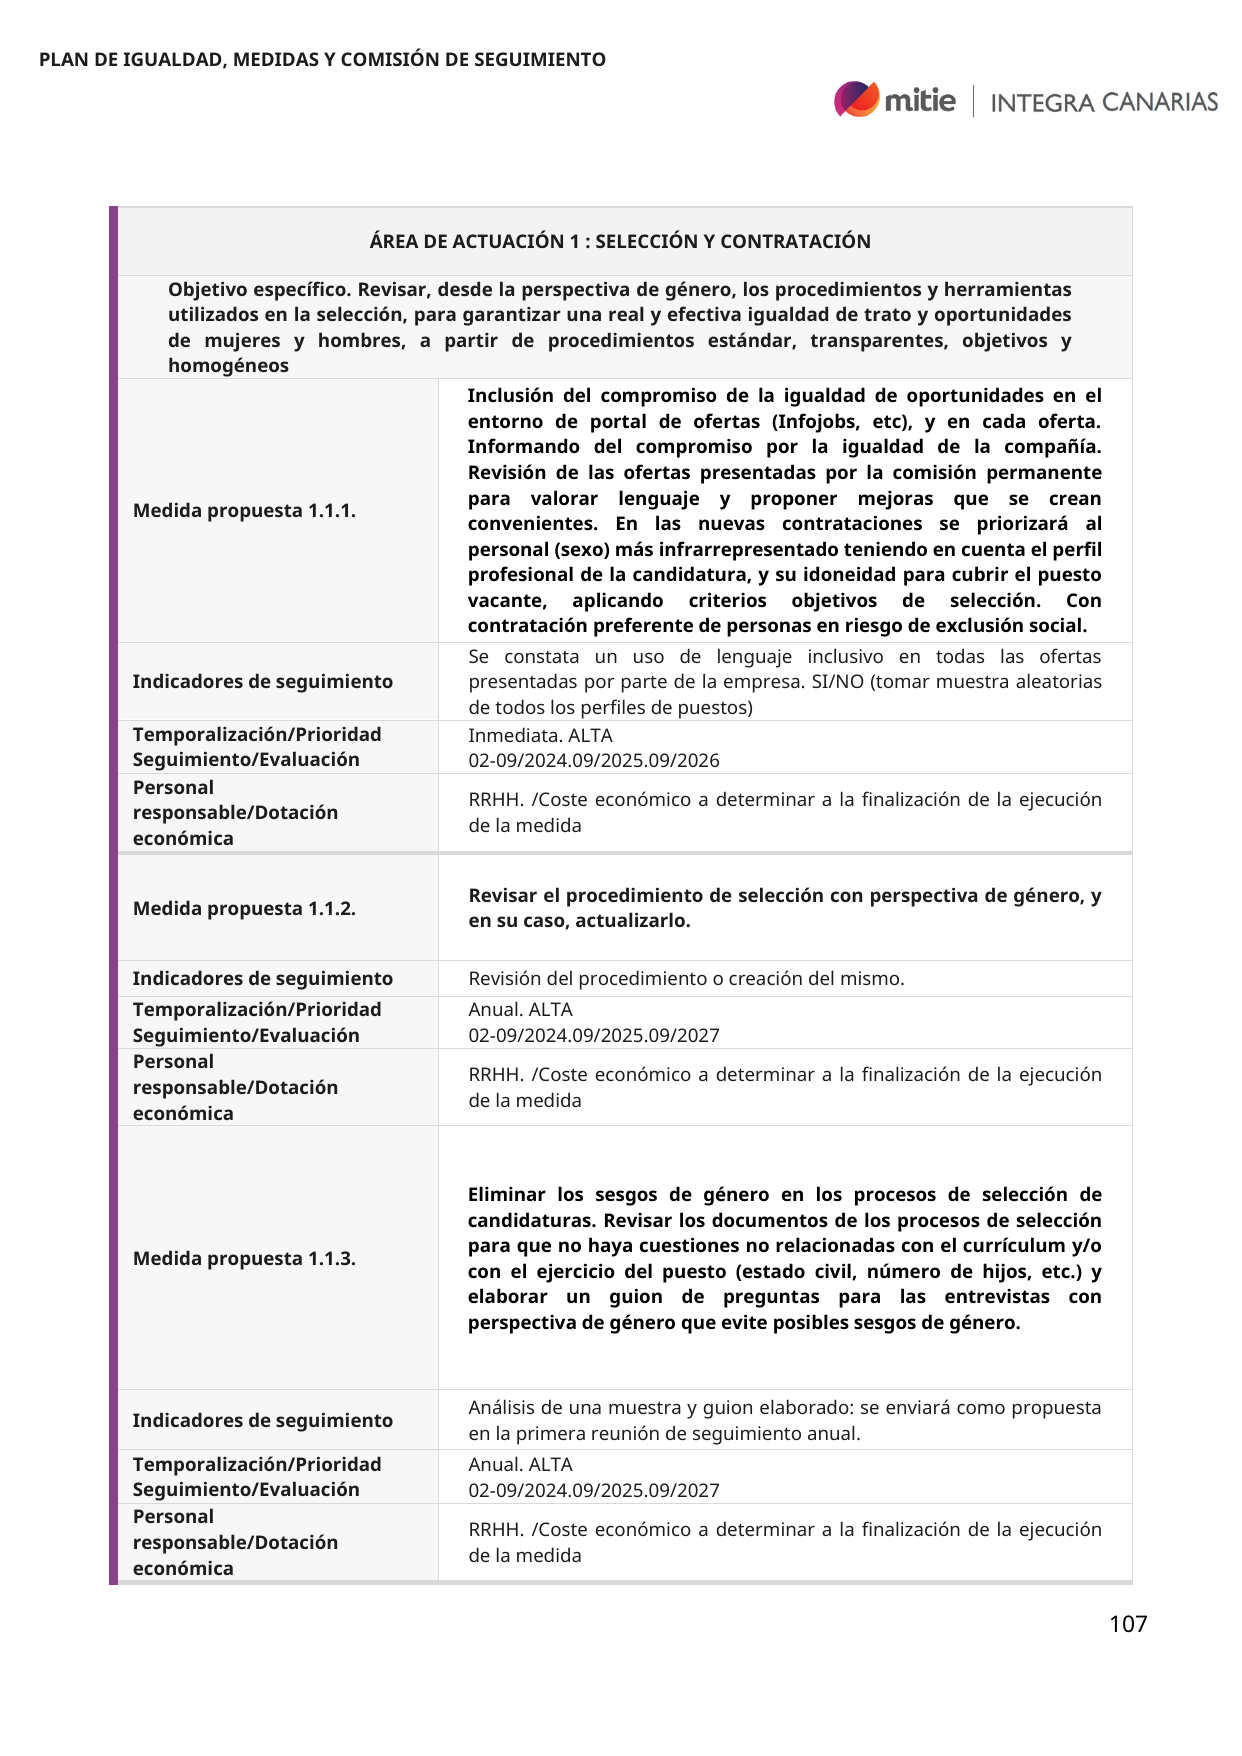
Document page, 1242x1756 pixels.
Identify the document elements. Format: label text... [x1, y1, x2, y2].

table_cell Personal responsable/Dotación económica [118, 1504, 438, 1580]
table_cell Indicadores de seguimiento [118, 1390, 438, 1449]
table_cell Temporalización/Prioridad Seguimiento/Evaluación [118, 721, 438, 773]
table_cell Revisar el procedimiento de selección con perspectiva de género, y en su caso, actualizarlo. [439, 855, 1132, 960]
table_cell Revisión del procedimiento o creación del mismo. [439, 961, 1132, 996]
table_cell Medida propuesta 1.1.3. [118, 1126, 438, 1389]
table_cell RRHH. /Coste económico a determinar a la finalización de la ejecución de la medida [439, 1504, 1132, 1580]
table_cell RRHH. /Coste económico a determinar a la finalización de la ejecución de la medida [439, 774, 1132, 851]
table_cell Análisis de una muestra y guion elaborado: se enviará como propuesta en la primera reunión de seguimiento anual. [439, 1390, 1132, 1449]
table_cell Medida propuesta 1.1.2. [118, 855, 438, 960]
table_cell Medida propuesta 1.1.1. [118, 379, 438, 642]
table_cell Inclusión del compromiso de la igualdad de oportunidades en el entorno de portal de ofertas (Infojobs, etc), y en cada oferta. Informando del compromiso por la igualdad de la compañía. Revisión de las ofertas presentadas por la comisión permanente para valorar lenguaje y proponer mejoras que se crean convenientes. En las nuevas contrataciones se priorizará al personal (sexo) más infrarrepresentado teniendo en cuenta el perfil profesional de la candidatura, y su idoneidad para cubrir el puesto vacante, aplicando criterios objetivos de selección. Con contratación preferente de personas en riesgo de exclusión social. [439, 379, 1132, 642]
table_cell Anual. ALTA 02-09/2024.09/2025.09/2027 [439, 1450, 1132, 1503]
table_cell Indicadores de seguimiento [118, 961, 438, 996]
table_cell Inmediata. ALTA 02-09/2024.09/2025.09/2026 [439, 721, 1132, 773]
table_cell Personal responsable/Dotación económica [118, 1049, 438, 1125]
table_cell Personal responsable/Dotación económica [118, 774, 438, 851]
table_cell Se constata un uso de lenguaje inclusivo en todas las ofertas presentadas por parte de la empresa. SI/NO (tomar muestra aleatorias de todos los perfiles de puestos) [439, 643, 1132, 719]
table_cell Eliminar los sesgos de género en los procesos de selección de candidaturas. Revisar los documentos de los procesos de selección para que no haya cuestiones no relacionadas con el currículum y/o con el ejercicio del puesto (estado civil, número de hijos, etc.) y elaborar un guion de preguntas para las entrevistas con perspectiva de género que evite posibles sesgos de género. [439, 1126, 1132, 1389]
table_cell Anual. ALTA 02-09/2024.09/2025.09/2027 [439, 997, 1132, 1048]
table_header ÁREA DE ACTUACIÓN 1 : SELECCIÓN Y CONTRATACIÓN [118, 208, 1132, 275]
table_cell Temporalización/Prioridad Seguimiento/Evaluación [118, 997, 438, 1048]
table_cell Temporalización/Prioridad Seguimiento/Evaluación [118, 1450, 438, 1503]
table_cell Indicadores de seguimiento [118, 643, 438, 719]
table_cell Objetivo específico. Revisar, desde la perspectiva de género, los procedimientos y herramientas utilizados en la selección, para garantizar una real y efectiva igualdad de trato y oportunidades de mujeres y hombres, a partir de procedimientos estándar, transparentes, objetivos y homogéneos [118, 276, 1132, 378]
table_cell RRHH. /Coste económico a determinar a la finalización de la ejecución de la medida [439, 1049, 1132, 1125]
